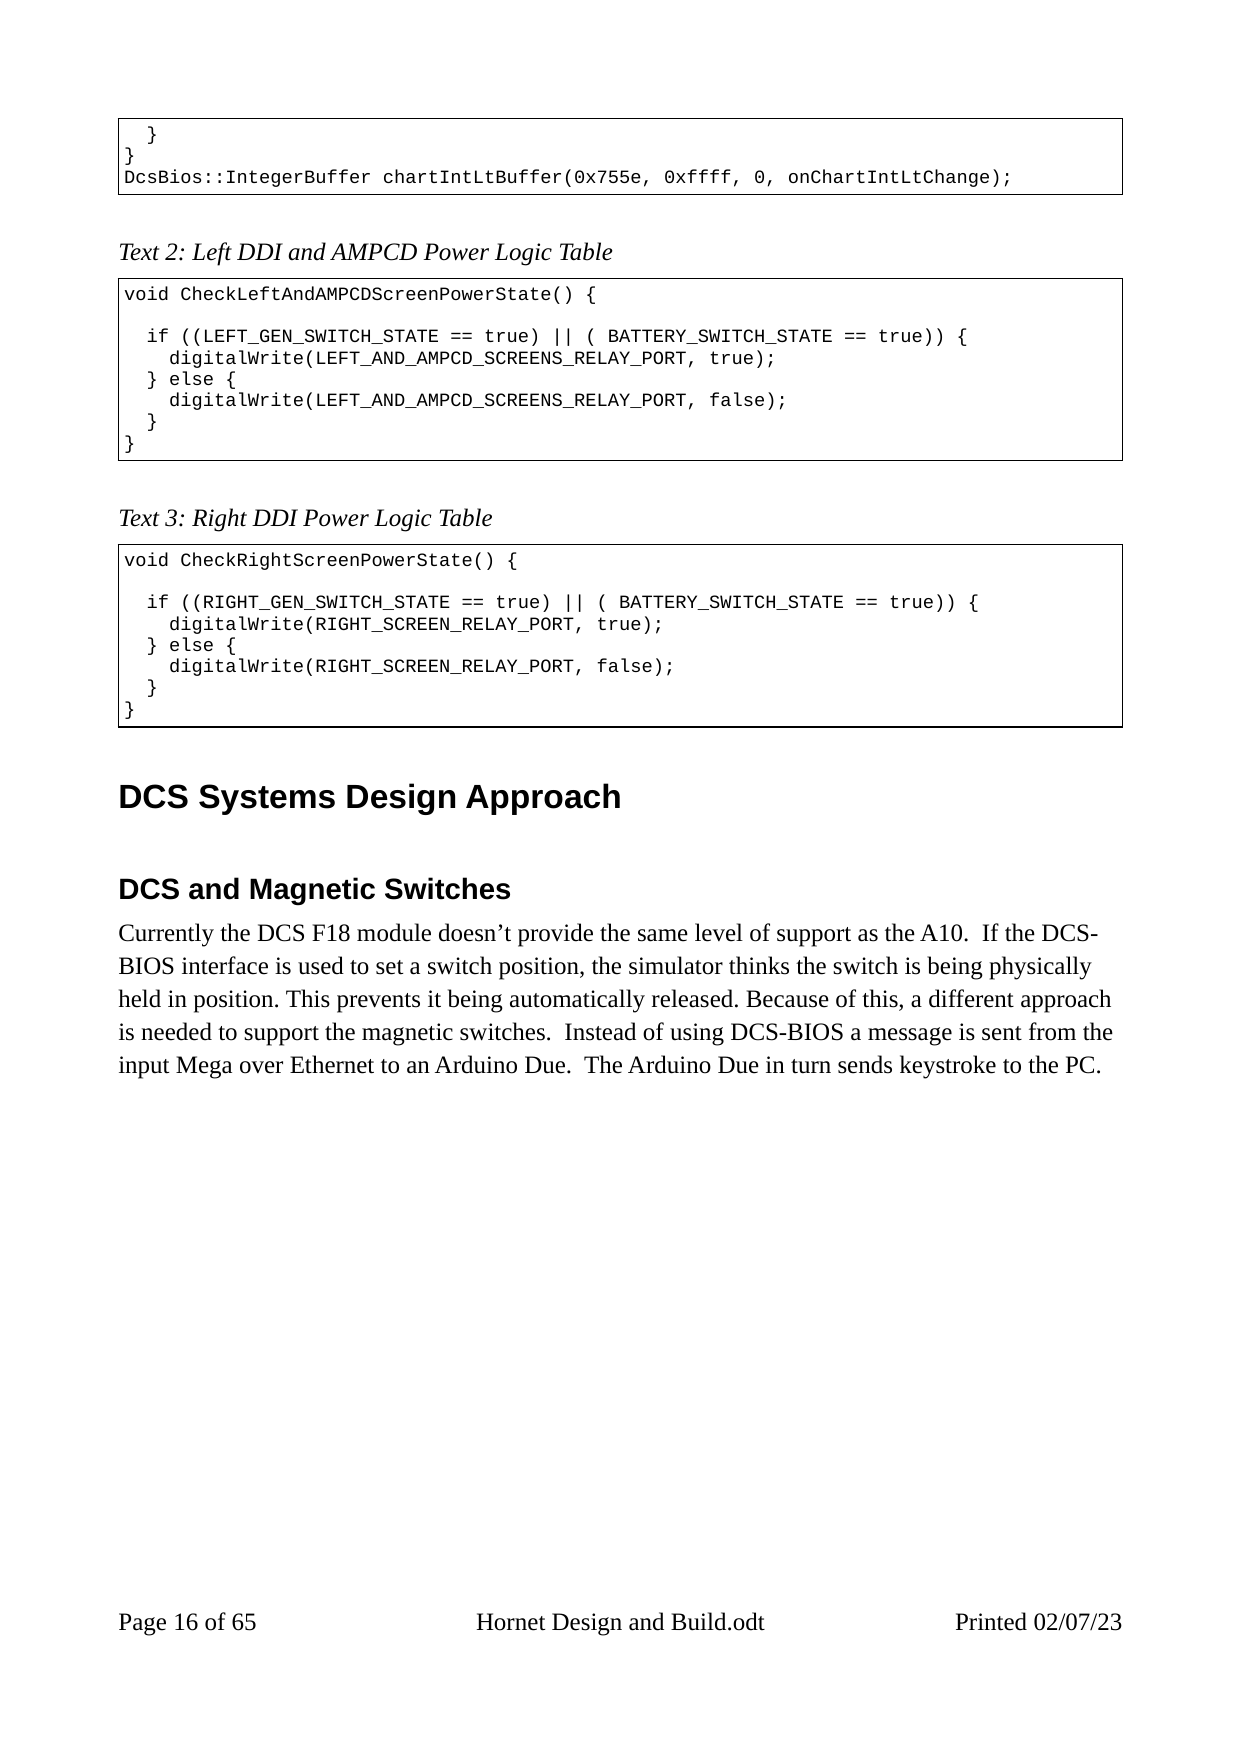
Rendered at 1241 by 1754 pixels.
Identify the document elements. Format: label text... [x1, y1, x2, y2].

table_header void CheckLeftAndAMPCDScreenPowerState() { if ((LEFT_GEN_SWITCH_STATE == true) || ( BATTERY_SWITCH_STATE == true)) { digitalWrite(LEFT_AND_AMPCD_SCREENS_RELAY_PORT, true); } else { digitalWrite(LEFT_AND_AMPCD_SCREENS_RELAY_PORT, false); } } [119, 279, 1122, 460]
text Text 3: Right DDI Power Logic Table [118, 503, 1122, 531]
subtitle DCS and Magnetic Switches [118, 872, 1122, 905]
table_header } } DcsBios::IntegerBuffer chartIntLtBuffer(0x755e, 0xffff, 0, onChartIntLtChange); [119, 119, 1122, 194]
text Currently the DCS F18 module doesn’t provide the same level of support as the A10. If the DCS-BIOS interface is used to set a switch position, the simulator thinks the switch is being physically held in position. This prevents it being automatically released. Because of this, a different approach is needed to support the magnetic switches. Instead of using DCS-BIOS a message is sent from the input Mega over Ethernet to an Arduino Due. The Arduino Due in turn sends keystroke to the PC. [118, 918, 1122, 1079]
table_header void CheckRightScreenPowerState() { if ((RIGHT_GEN_SWITCH_STATE == true) || ( BATTERY_SWITCH_STATE == true)) { digitalWrite(RIGHT_SCREEN_RELAY_PORT, true); } else { digitalWrite(RIGHT_SCREEN_RELAY_PORT, false); } } [119, 545, 1122, 726]
text Text 2: Left DDI and AMPCD Power Logic Table [118, 237, 1122, 265]
subtitle DCS Systems Design Approach [118, 777, 1122, 816]
